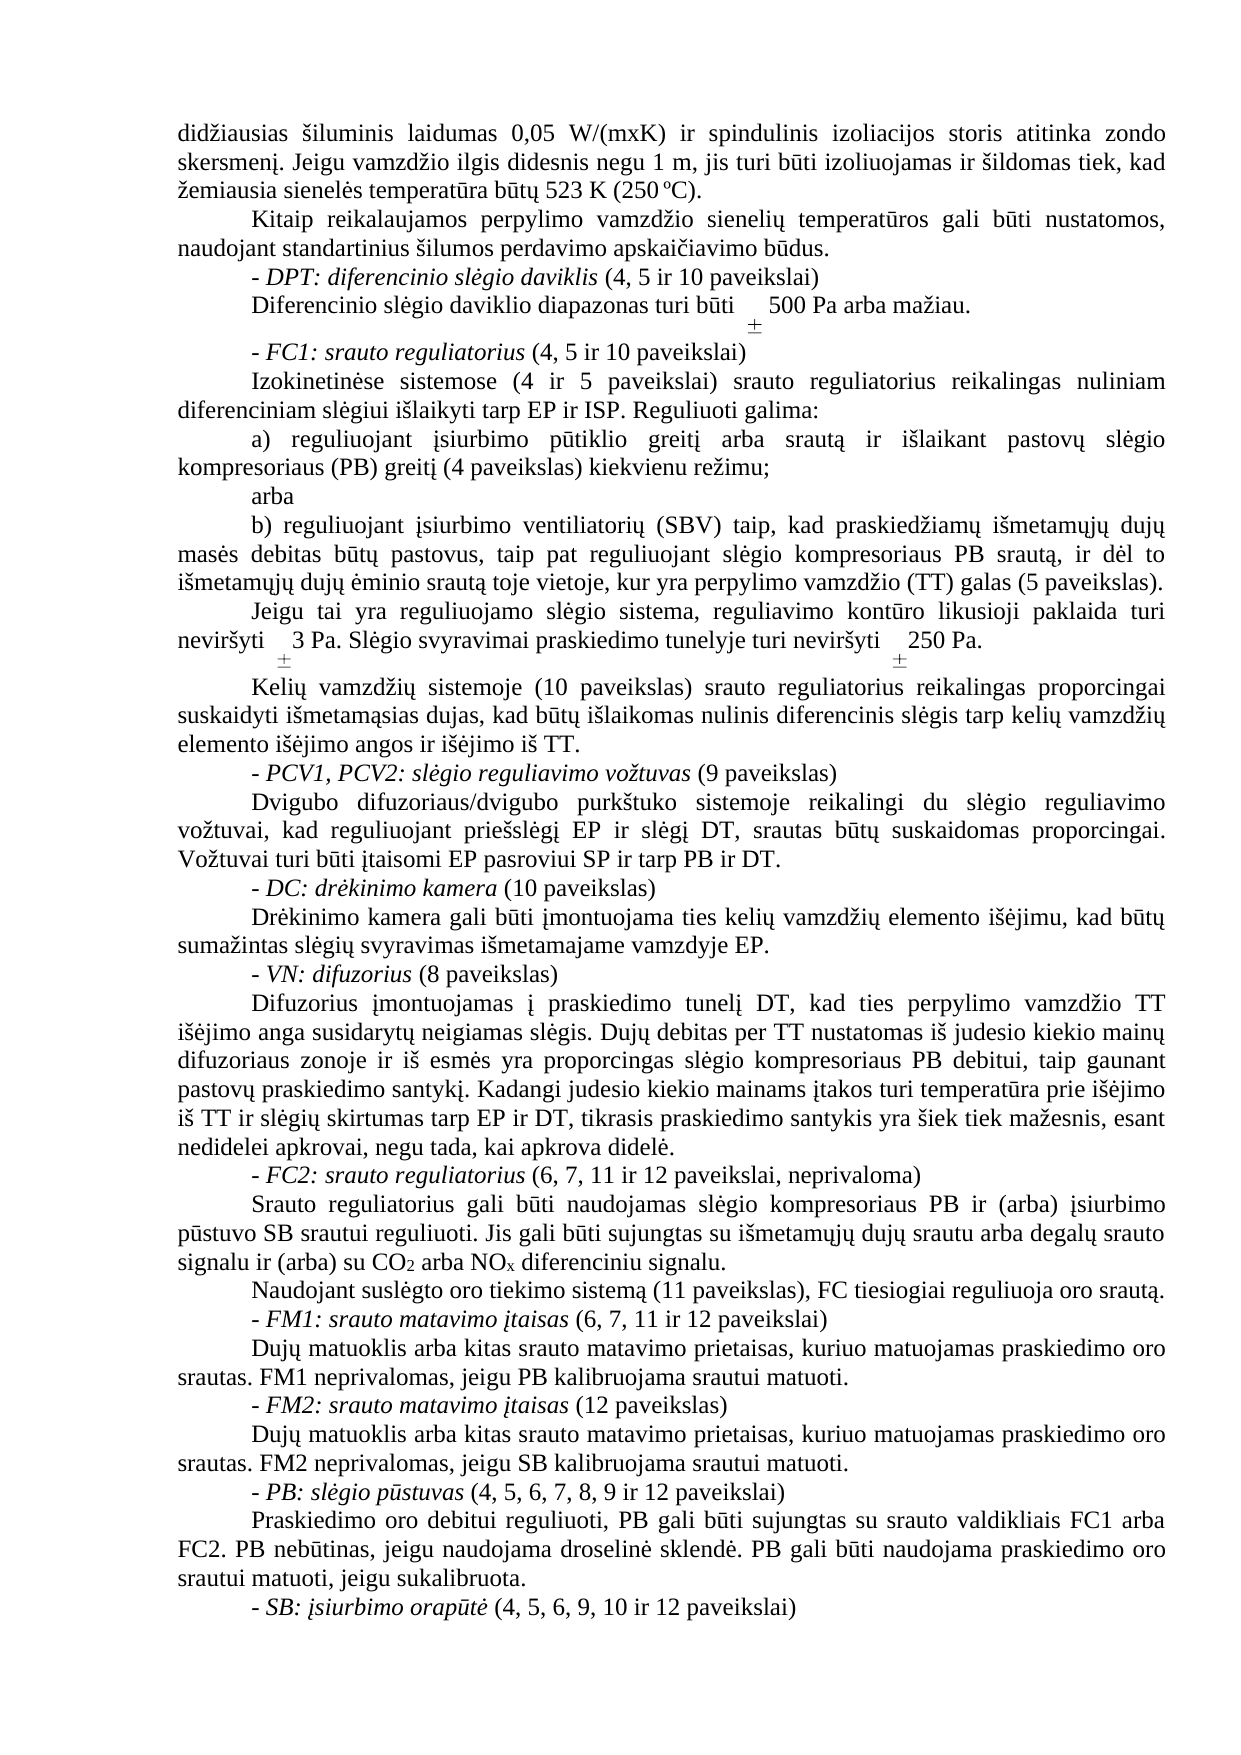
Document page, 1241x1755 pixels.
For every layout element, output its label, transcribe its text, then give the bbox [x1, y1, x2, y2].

text b) reguliuojant įsiurbimo ventiliatorių (SBV) taip, kad praskiedžiamų išmetamųjų dujų masės debitas būtų pastovus, taip pat reguliuojant slėgio kompresoriaus PB srautą, ir dėl to išmetamųjų dujų ėminio srautą toje vietoje, kur yra perpylimo vamzdžio (TT) galas (5 paveikslas). [177, 510, 1166, 596]
text - FM2: srauto matavimo įtaisas (12 paveikslas) [177, 1390, 1166, 1419]
text arba [177, 481, 1166, 510]
text Kitaip reikalaujamos perpylimo vamzdžio sienelių temperatūros gali būti nustatomos, naudojant standartinius šilumos perdavimo apskaičiavimo būdus. [177, 204, 1166, 262]
text Srauto reguliatorius gali būti naudojamas slėgio kompresoriaus PB ir (arba) įsiurbimo pūstuvo SB srautui reguliuoti. Jis gali būti sujungtas su išmetamųjų dujų srautu arba degalų srauto signalu ir (arba) su CO2 arba NOx diferenciniu signalu. [177, 1189, 1166, 1275]
text Difuzorius įmontuojamas į praskiedimo tunelį DT, kad ties perpylimo vamzdžio TT išėjimo anga susidarytų neigiamas slėgis. Dujų debitas per TT nustatomas iš judesio kiekio mainų difuzoriaus zonoje ir iš esmės yra proporcingas slėgio kompresoriaus PB debitui, taip gaunant pastovų praskiedimo santykį. Kadangi judesio kiekio mainams įtakos turi temperatūra prie išėjimo iš TT ir slėgių skirtumas tarp EP ir DT, tikrasis praskiedimo santykis yra šiek tiek mažesnis, esant nedidelei apkrovai, negu tada, kai apkrova didelė. [177, 988, 1166, 1160]
text - VN: difuzorius (8 paveikslas) [177, 959, 1166, 988]
text - DC: drėkinimo kamera (10 paveikslas) [177, 873, 1166, 902]
text - DPT: diferencinio slėgio daviklis (4, 5 ir 10 paveikslai) [177, 262, 1166, 291]
text Dujų matuoklis arba kitas srauto matavimo prietaisas, kuriuo matuojamas praskiedimo oro srautas. FM2 neprivalomas, jeigu SB kalibruojama srautui matuoti. [177, 1419, 1166, 1477]
text - FC1: srauto reguliatorius (4, 5 ir 10 paveikslai) [177, 337, 1166, 366]
text Izokinetinėse sistemose (4 ir 5 paveikslai) srauto reguliatorius reikalingas nuliniam diferenciniam slėgiui išlaikyti tarp EP ir ISP. Reguliuoti galima: [177, 366, 1166, 424]
text Jeigu tai yra reguliuojamo slėgio sistema, reguliavimo kontūro likusioji paklaida turi neviršyti 3 Pa. Slėgio svyravimai praskiedimo tunelyje turi neviršyti 250 Pa. [177, 596, 1166, 672]
text Dvigubo difuzoriaus/dvigubo purkštuko sistemoje reikalingi du slėgio reguliavimo vožtuvai, kad reguliuojant priešslėgį EP ir slėgį DT, srautas būtų suskaidomas proporcingai. Vožtuvai turi būti įtaisomi EP pasroviui SP ir tarp PB ir DT. [177, 787, 1166, 873]
text Diferencinio slėgio daviklio diapazonas turi būti 500 Pa arba mažiau. [177, 291, 1166, 337]
text a) reguliuojant įsiurbimo pūtiklio greitį arba srautą ir išlaikant pastovų slėgio kompresoriaus (PB) greitį (4 paveikslas) kiekvienu režimu; [177, 424, 1166, 481]
text - SB: įsiurbimo orapūtė (4, 5, 6, 9, 10 ir 12 paveikslai) [177, 1592, 1166, 1620]
text - FC2: srauto reguliatorius (6, 7, 11 ir 12 paveikslai, neprivaloma) [177, 1160, 1166, 1189]
text Dujų matuoklis arba kitas srauto matavimo prietaisas, kuriuo matuojamas praskiedimo oro srautas. FM1 neprivalomas, jeigu PB kalibruojama srautui matuoti. [177, 1333, 1166, 1390]
text didžiausias šiluminis laidumas 0,05 W/(mxK) ir spindulinis izoliacijos storis atitinka zondo skersmenį. Jeigu vamzdžio ilgis didesnis negu 1 m, jis turi būti izoliuojamas ir šildomas tiek, kad žemiausia sienelės temperatūra būtų 523 K (250 ºC). [177, 118, 1166, 204]
text - PB: slėgio pūstuvas (4, 5, 6, 7, 8, 9 ir 12 paveikslai) [177, 1477, 1166, 1505]
text Kelių vamzdžių sistemoje (10 paveikslas) srauto reguliatorius reikalingas proporcingai suskaidyti išmetamąsias dujas, kad būtų išlaikomas nulinis diferencinis slėgis tarp kelių vamzdžių elemento išėjimo angos ir išėjimo iš TT. [177, 672, 1166, 758]
text Naudojant suslėgto oro tiekimo sistemą (11 paveikslas), FC tiesiogiai reguliuoja oro srautą. [177, 1275, 1166, 1304]
text Praskiedimo oro debitui reguliuoti, PB gali būti sujungtas su srauto valdikliais FC1 arba FC2. PB nebūtinas, jeigu naudojama droselinė sklendė. PB gali būti naudojama praskiedimo oro srautui matuoti, jeigu sukalibruota. [177, 1505, 1166, 1592]
text - PCV1, PCV2: slėgio reguliavimo vožtuvas (9 paveikslas) [177, 758, 1166, 787]
text - FM1: srauto matavimo įtaisas (6, 7, 11 ir 12 paveikslai) [177, 1304, 1166, 1333]
text Drėkinimo kamera gali būti įmontuojama ties kelių vamzdžių elemento išėjimu, kad būtų sumažintas slėgių svyravimas išmetamajame vamzdyje EP. [177, 902, 1166, 959]
